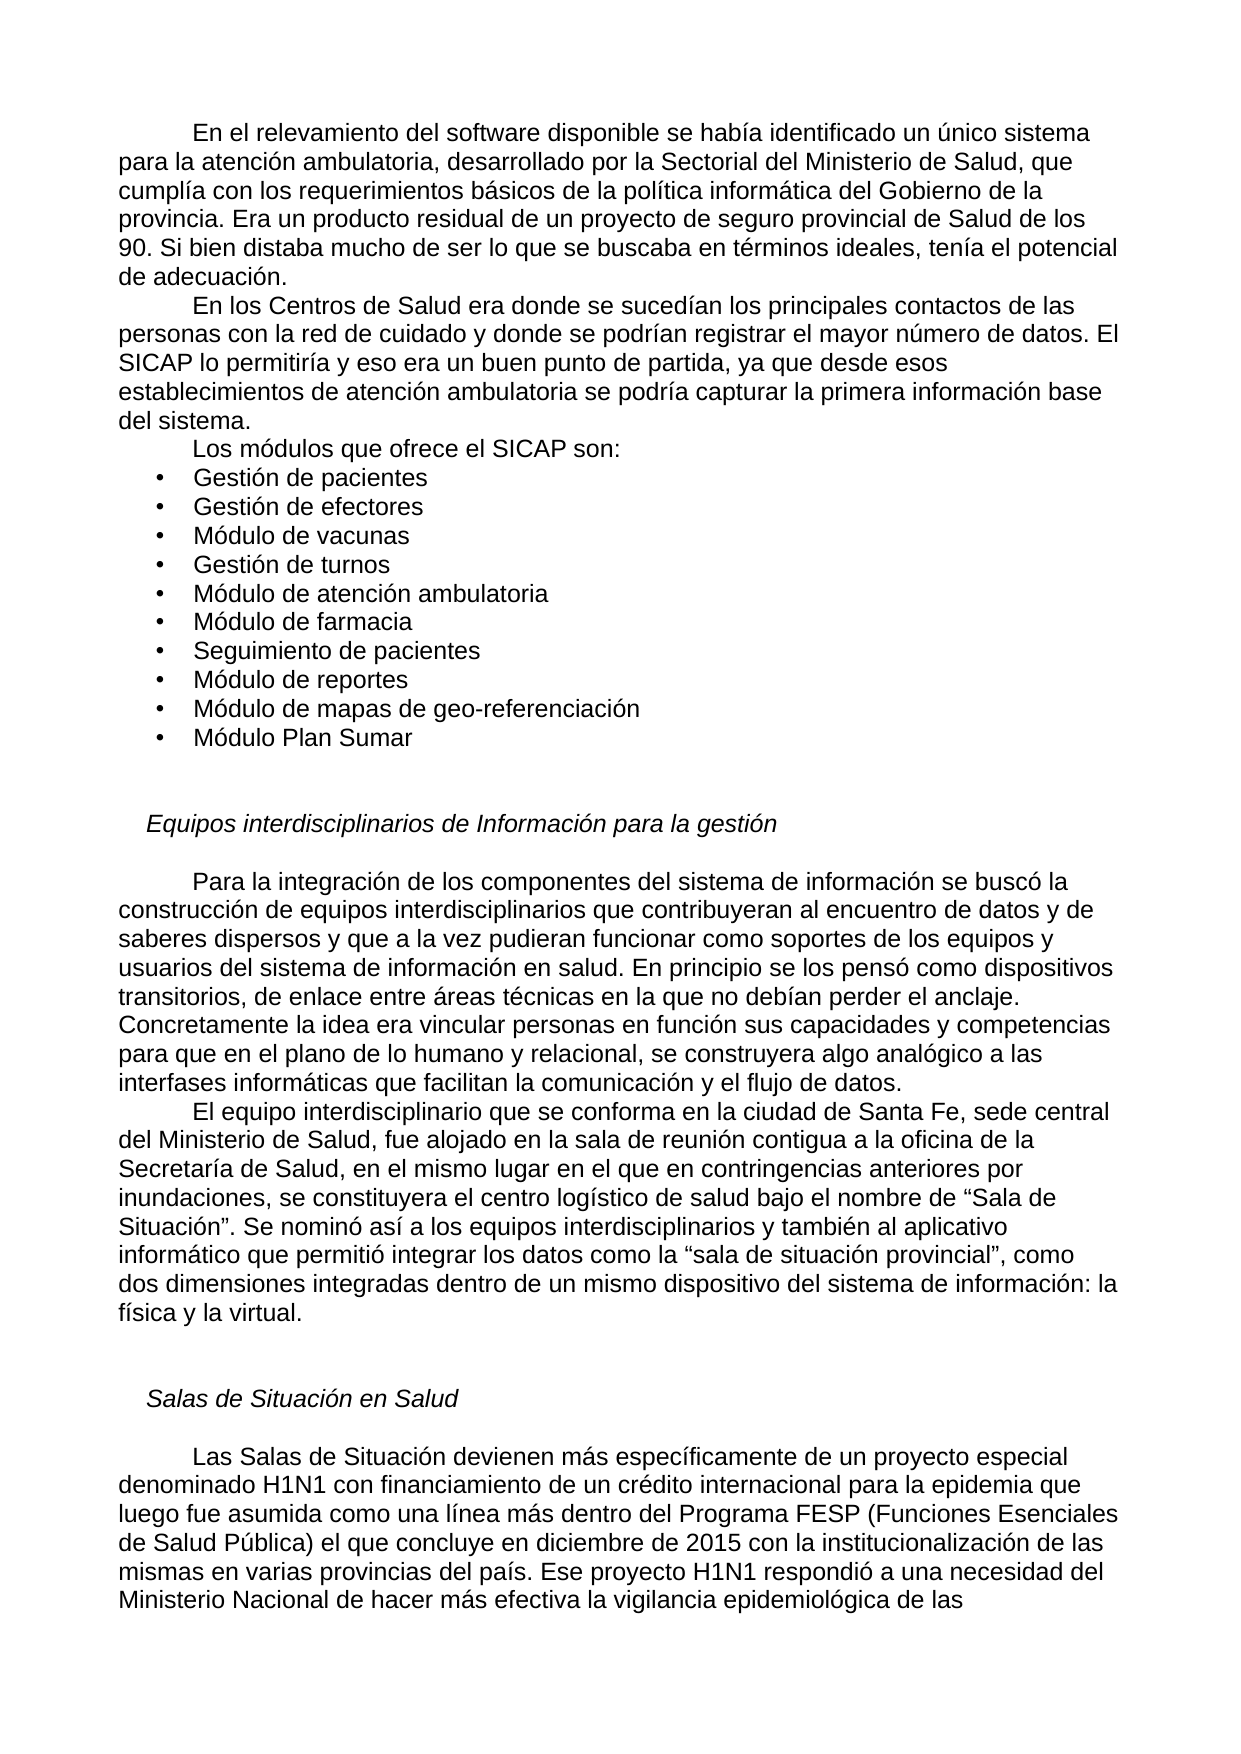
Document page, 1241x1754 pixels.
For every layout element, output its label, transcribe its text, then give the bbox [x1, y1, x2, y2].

text Los módulos que ofrece el SICAP son: [118, 434, 1122, 463]
text Equipos interdisciplinarios de Información para la gestión [118, 809, 1122, 838]
list Gestión de efectores [156, 492, 1122, 521]
list Módulo de reportes [156, 665, 1122, 694]
text En los Centros de Salud era donde se sucedían los principales contactos de las personas con la red de cuidado y donde se podrían registrar el mayor número de datos. El SICAP lo permitiría y eso era un buen punto de partida, ya que desde esos establecimientos de atención ambulatoria se podría capturar la primera información base del sistema. [118, 291, 1122, 434]
list Módulo Plan Sumar [156, 723, 1122, 752]
text El equipo interdisciplinario que se conforma en la ciudad de Santa Fe, sede central del Ministerio de Salud, fue alojado en la sala de reunión contigua a la oficina de la Secretaría de Salud, en el mismo lugar en el que en contringencias anteriores por inundaciones, se constituyera el centro logístico de salud bajo el nombre de “Sala de Situación”. Se nominó así a los equipos interdisciplinarios y también al aplicativo informático que permitió integrar los datos como la “sala de situación provincial”, como dos dimensiones integradas dentro de un mismo dispositivo del sistema de información: la física y la virtual. [118, 1097, 1122, 1327]
list Gestión de turnos [156, 550, 1122, 578]
text Salas de Situación en Salud [118, 1384, 1122, 1413]
text En el relevamiento del software disponible se había identificado un único sistema para la atención ambulatoria, desarrollado por la Sectorial del Ministerio de Salud, que cumplía con los requerimientos básicos de la política informática del Gobierno de la provincia. Era un producto residual de un proyecto de seguro provincial de Salud de los 90. Si bien distaba mucho de ser lo que se buscaba en términos ideales, tenía el potencial de adecuación. [118, 118, 1122, 291]
text Las Salas de Situación devienen más específicamente de un proyecto especial denominado H1N1 con financiamiento de un crédito internacional para la epidemia que luego fue asumida como una línea más dentro del Programa FESP (Funciones Esenciales de Salud Pública) el que concluye en diciembre de 2015 con la institucionalización de las mismas en varias provincias del país. Ese proyecto H1N1 respondió a una necesidad del Ministerio Nacional de hacer más efectiva la vigilancia epidemiológica de las [118, 1442, 1122, 1614]
text Para la integración de los componentes del sistema de información se buscó la construcción de equipos interdisciplinarios que contribuyeran al encuentro de datos y de saberes dispersos y que a la vez pudieran funcionar como soportes de los equipos y usuarios del sistema de información en salud. En principio se los pensó como dispositivos transitorios, de enlace entre áreas técnicas en la que no debían perder el anclaje. Concretamente la idea era vincular personas en función sus capacidades y competencias para que en el plano de lo humano y relacional, se construyera algo analógico a las interfases informáticas que facilitan la comunicación y el flujo de datos. [118, 867, 1122, 1097]
list Módulo de mapas de geo-referenciación [156, 694, 1122, 723]
list Módulo de vacunas [156, 521, 1122, 550]
list Seguimiento de pacientes [156, 636, 1122, 665]
list Gestión de pacientes [156, 463, 1122, 492]
list Módulo de farmacia [156, 607, 1122, 636]
list Módulo de atención ambulatoria [156, 578, 1122, 607]
